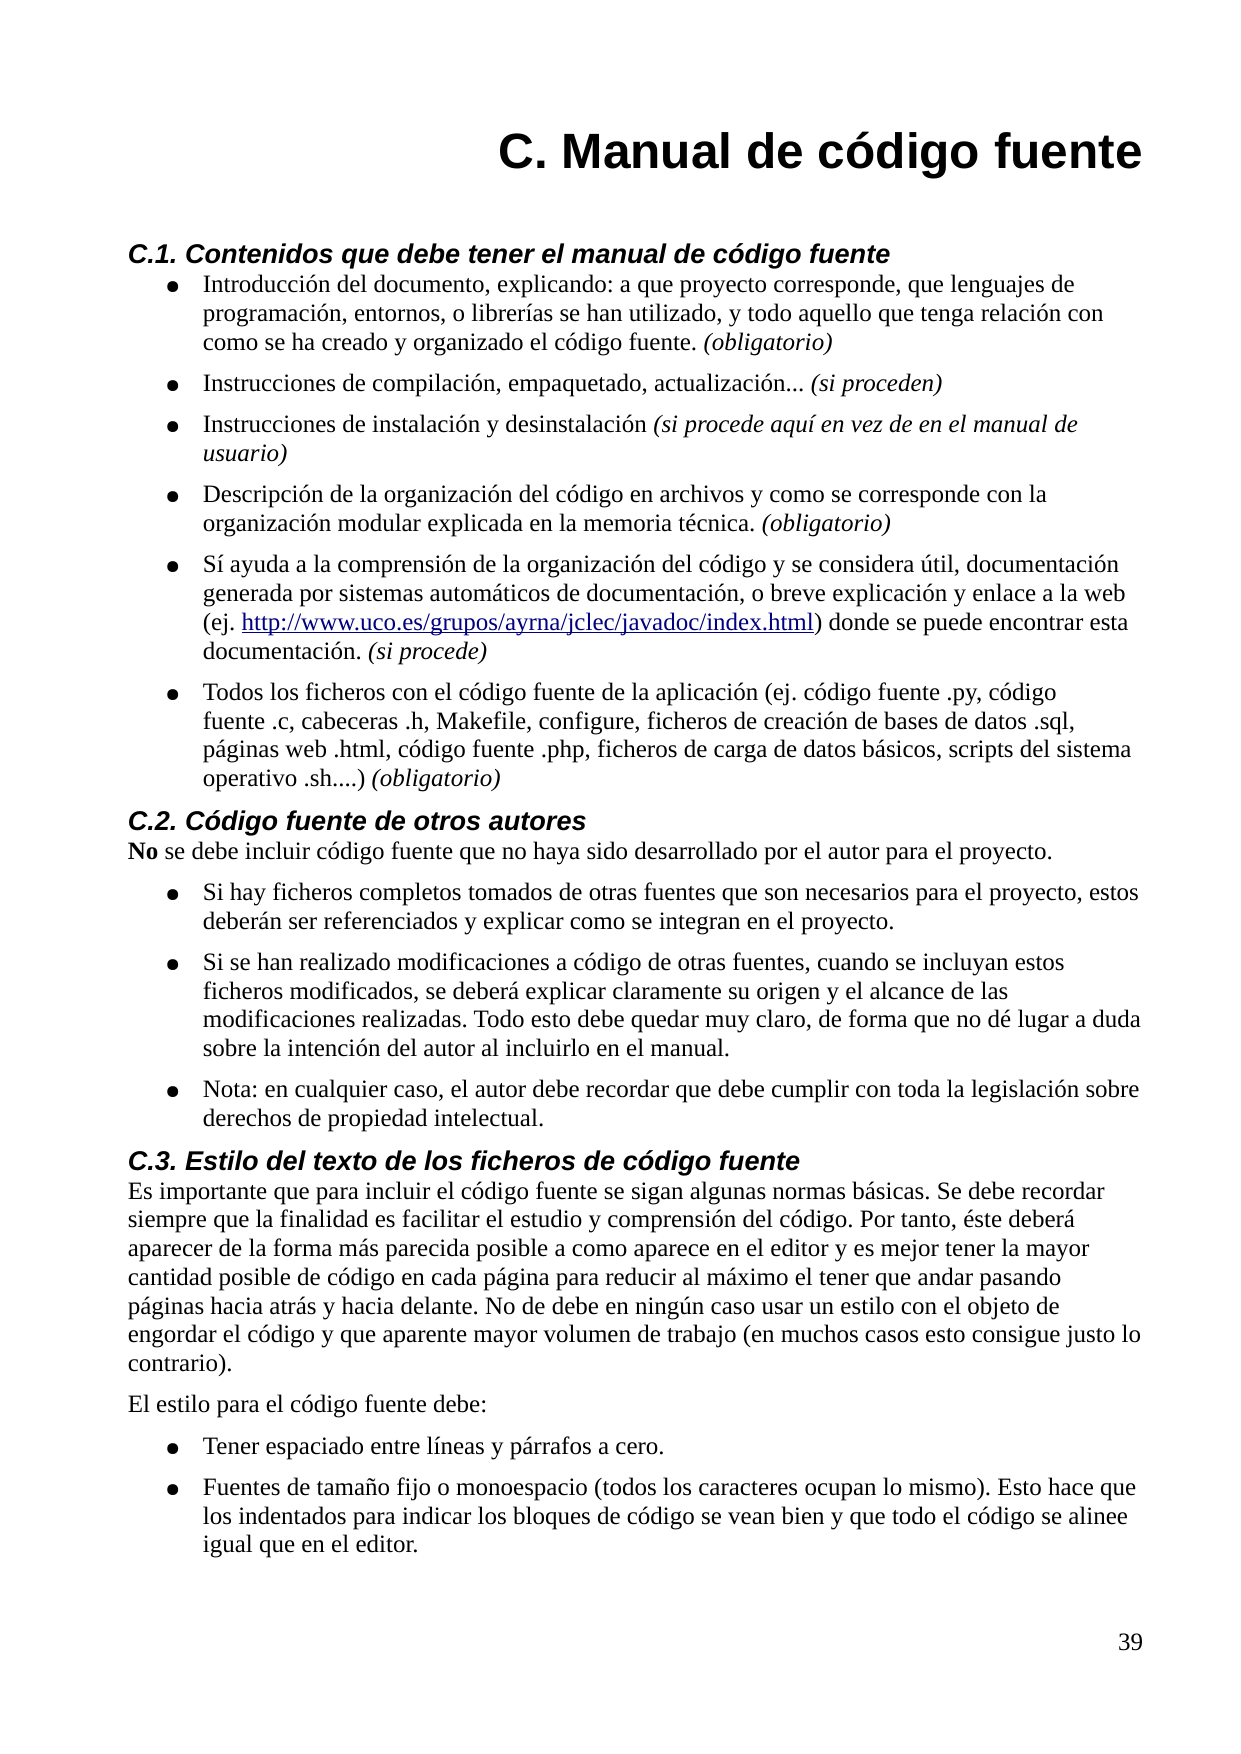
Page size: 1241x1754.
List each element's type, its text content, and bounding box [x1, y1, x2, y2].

list Nota: en cualquier caso, el autor debe recordar que debe cumplir con toda la legislación sobre derechos de propiedad intelectual. [165, 1074, 1143, 1132]
subtitle Manual de código fuente [128, 122, 1143, 179]
list Tener espaciado entre líneas y párrafos a cero. [165, 1431, 1143, 1459]
list Instrucciones de compilación, empaquetado, actualización... (si proceden) [165, 368, 1143, 397]
subtitle Estilo del texto de los ficheros de código fuente [128, 1144, 1143, 1176]
list Todos los ficheros con el código fuente de la aplicación (ej. código fuente .py, código fuente .c, cabeceras .h, Makefile, configure, ficheros de creación de bases de datos .sql, páginas web .html, código fuente .php, ficheros de carga de datos básicos, scripts del sistema operativo .sh....) (obligatorio) [165, 677, 1143, 792]
list Introducción del documento, explicando: a que proyecto corresponde, que lenguajes de programación, entornos, o librerías se han utilizado, y todo aquello que tenga relación con como se ha creado y organizado el código fuente. (obligatorio) [165, 269, 1143, 356]
list Descripción de la organización del código en archivos y como se corresponde con la organización modular explicada en la memoria técnica. (obligatorio) [165, 479, 1143, 537]
list Si hay ficheros completos tomados de otras fuentes que son necesarios para el proyecto, estos deberán ser referenciados y explicar como se integran en el proyecto. [165, 877, 1143, 934]
text El estilo para el código fuente debe: [128, 1389, 1143, 1418]
list Si se han realizado modificaciones a código de otras fuentes, cuando se incluyan estos ficheros modificados, se deberá explicar claramente su origen y el alcance de las modificaciones realizadas. Todo esto debe quedar muy claro, de forma que no dé lugar a duda sobre la intención del autor al incluirlo en el manual. [165, 947, 1143, 1062]
subtitle Contenidos que debe tener el manual de código fuente [128, 238, 1143, 269]
subtitle Código fuente de otros autores [128, 804, 1143, 836]
list Sí ayuda a la comprensión de la organización del código y se considera útil, documentación generada por sistemas automáticos de documentación, o breve explicación y enlace a la web (ej. http://www.uco.es/grupos/ayrna/jclec/javadoc/index.html) donde se puede encontrar esta documentación. (si procede) [165, 549, 1143, 664]
list Fuentes de tamaño fijo o monoespacio (todos los caracteres ocupan lo mismo). Esto hace que los indentados para indicar los bloques de código se vean bien y que todo el código se alinee igual que en el editor. [165, 1472, 1143, 1558]
list Instrucciones de instalación y desinstalación (si procede aquí en vez de en el manual de usuario) [165, 409, 1143, 467]
text Es importante que para incluir el código fuente se sigan algunas normas básicas. Se debe recordar siempre que la finalidad es facilitar el estudio y comprensión del código. Por tanto, éste deberá aparecer de la forma más parecida posible a como aparece en el editor y es mejor tener la mayor cantidad posible de código en cada página para reducir al máximo el tener que andar pasando páginas hacia atrás y hacia delante. No de debe en ningún caso usar un estilo con el objeto de engordar el código y que aparente mayor volumen de trabajo (en muchos casos esto consigue justo lo contrario). [128, 1176, 1143, 1377]
text No se debe incluir código fuente que no haya sido desarrollado por el autor para el proyecto. [128, 836, 1143, 864]
